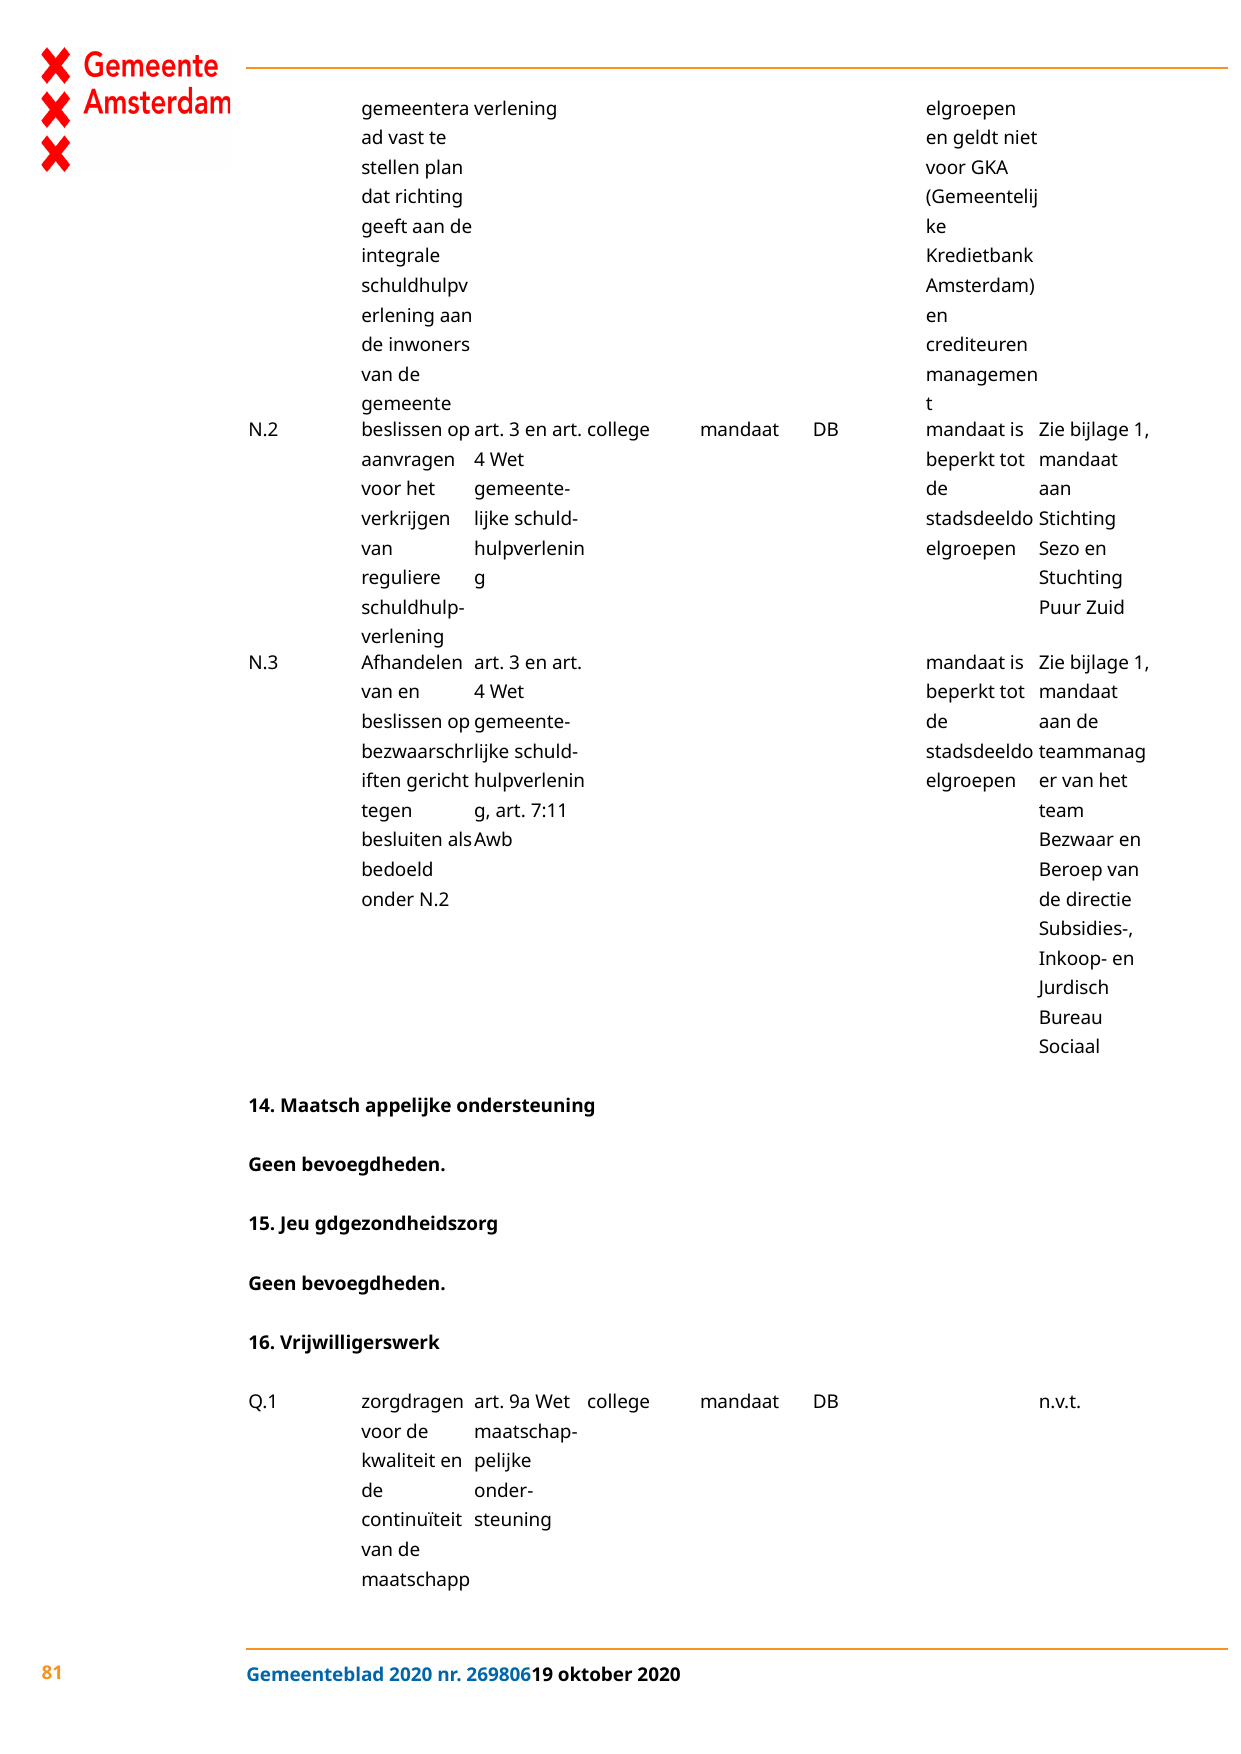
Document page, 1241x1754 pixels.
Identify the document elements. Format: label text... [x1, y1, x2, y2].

table_cell DB [813, 416, 926, 649]
text Geen bevoegdheden. [248, 1151, 1152, 1177]
table_cell Afhandelen van en beslissen op bezwaarschriften gericht tegen besluiten als bedoeld onder N.2 [361, 649, 474, 1059]
table_cell mandaat [700, 416, 813, 649]
text Geen bevoegdheden. [248, 1270, 1152, 1296]
table_header [813, 95, 926, 416]
table_header college [587, 1388, 700, 1591]
table_cell beslissen op aanvragen voor het verkrijgen van reguliere schuldhulp-verlening [361, 416, 474, 649]
table_header [248, 95, 361, 416]
table_cell [700, 649, 813, 1059]
table_header [1039, 95, 1152, 416]
text 14. Maatsch appelijke ondersteuning [248, 1092, 1152, 1118]
table_header [926, 1388, 1038, 1591]
table_header [587, 95, 700, 416]
table_header gemeenteraad vast te stellen plan dat richting geeft aan de integrale schuldhulpverlening aan de inwoners van de gemeente [361, 95, 474, 416]
text 15. Jeu gdgezondheidszorg [248, 1211, 1152, 1236]
table_cell mandaat is beperkt tot de stadsdeeldoelgroepen [926, 649, 1038, 1059]
table_header Q.1 [248, 1388, 361, 1591]
table_cell mandaat is beperkt tot de stadsdeeldoelgroepen [926, 416, 1038, 649]
table_header [700, 95, 813, 416]
table_header verlening [474, 95, 587, 416]
table_header elgroepen en geldt niet voor GKA (Gemeentelijke Kredietbank Amsterdam) en crediteurenmanagement [926, 95, 1038, 416]
text 16. Vrijwilligerswerk [248, 1329, 1152, 1355]
table_cell Zie bijlage 1, mandaat aan Stichting Sezo en Stuchting Puur Zuid [1039, 416, 1152, 649]
table_cell art. 3 en art. 4 Wet gemeente-lijke schuld-hulpverlening, art. 7:11 Awb [474, 649, 587, 1059]
table_cell N.3 [248, 649, 361, 1059]
table_header n.v.t. [1039, 1388, 1152, 1591]
table_header art. 9a Wet maatschap-pelijke onder-steuning [474, 1388, 587, 1591]
table_cell N.2 [248, 416, 361, 649]
table_header zorgdragen voor de kwaliteit en de continuïteit van de maatschapp [361, 1388, 474, 1591]
picture [41, 47, 231, 172]
table_cell college [587, 416, 700, 649]
table_header mandaat [700, 1388, 813, 1591]
table_header DB [813, 1388, 926, 1591]
table_cell [587, 649, 700, 1059]
table_cell Zie bijlage 1, mandaat aan de teammanager van het team Bezwaar en Beroep van de directie Subsidies-, Inkoop- en Jurdisch Bureau Sociaal [1039, 649, 1152, 1059]
table_cell [813, 649, 926, 1059]
table_cell art. 3 en art. 4 Wet gemeente-lijke schuld-hulpverlening [474, 416, 587, 649]
